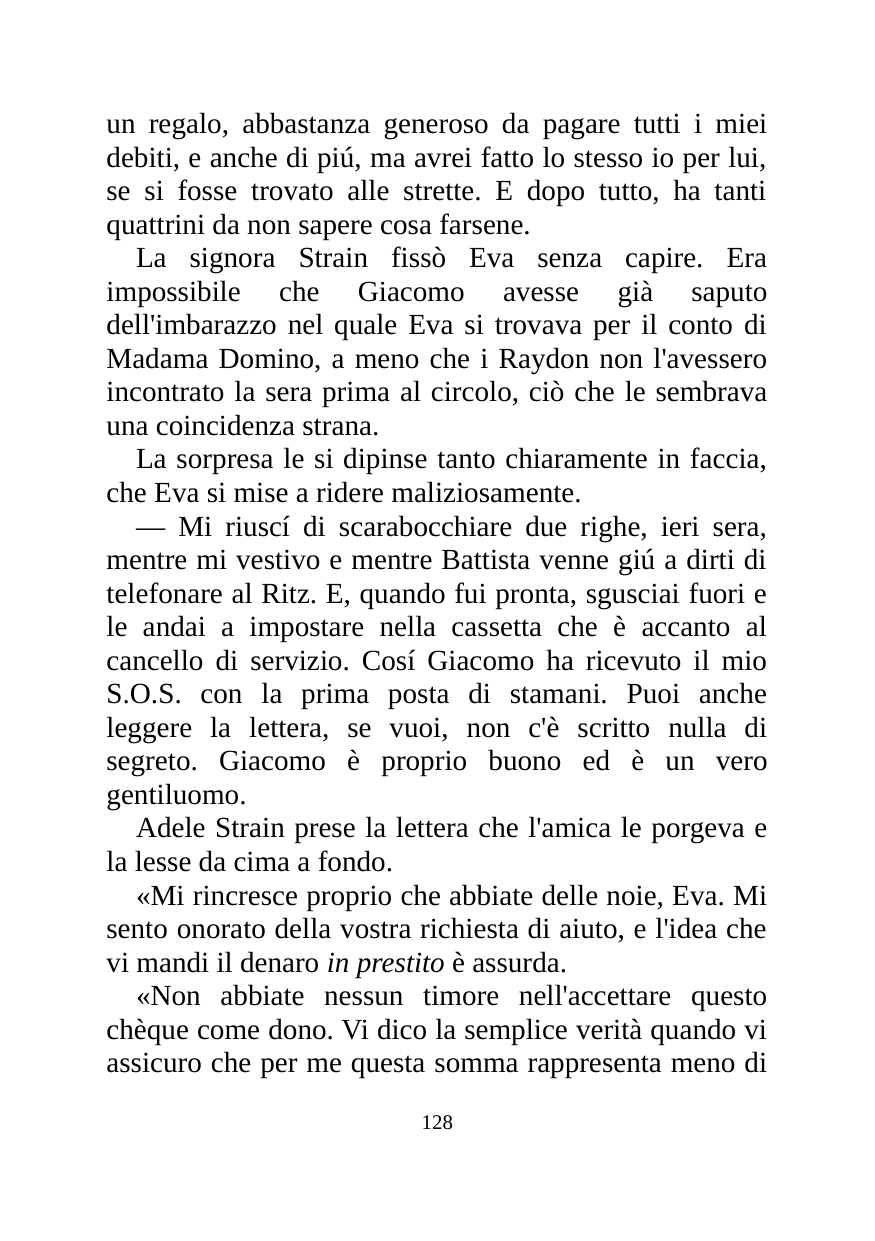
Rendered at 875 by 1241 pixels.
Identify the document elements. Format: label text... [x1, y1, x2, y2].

text Adele Strain prese la lettera che l'amica le porgeva e la lesse da cima a fondo. [106, 811, 768, 878]
text «Non abbiate nessun timore nell'accettare questo chèque come dono. Vi dico la semplice verità quando vi assicuro che per me questa somma rappresenta meno di [106, 978, 768, 1079]
text «Mi rincresce proprio che abbiate delle noie, Eva. Mi sento onorato della vostra richiesta di aiuto, e l'idea che vi mandi il denaro in prestito è assurda. [106, 878, 768, 978]
text un regalo, abbastanza generoso da pagare tutti i miei debiti, e anche di piú, ma avrei fatto lo stesso io per lui, se si fosse trovato alle strette. E dopo tutto, ha tanti quattrini da non sapere cosa farsene. [106, 106, 768, 240]
text La signora Strain fissò Eva senza capire. Era impossibile che Giacomo avesse già saputo dell'imbarazzo nel quale Eva si trovava per il conto di Madama Domino, a meno che i Raydon non l'avessero incontrato la sera prima al circolo, ciò che le sembrava una coincidenza strana. [106, 240, 768, 442]
text La sorpresa le si dipinse tanto chiaramente in faccia, che Eva si mise a ridere maliziosamente. [106, 442, 768, 509]
text — Mi riuscí di scarabocchiare due righe, ieri sera, mentre mi vestivo e mentre Battista venne giú a dirti di telefonare al Ritz. E, quando fui pronta, sgusciai fuori e le andai a impostare nella cassetta che è accanto al cancello di servizio. Cosí Giacomo ha ricevuto il mio S.O.S. con la prima posta di stamani. Puoi anche leggere la lettera, se vuoi, non c'è scritto nulla di segreto. Giacomo è proprio buono ed è un vero gentiluomo. [106, 509, 768, 811]
